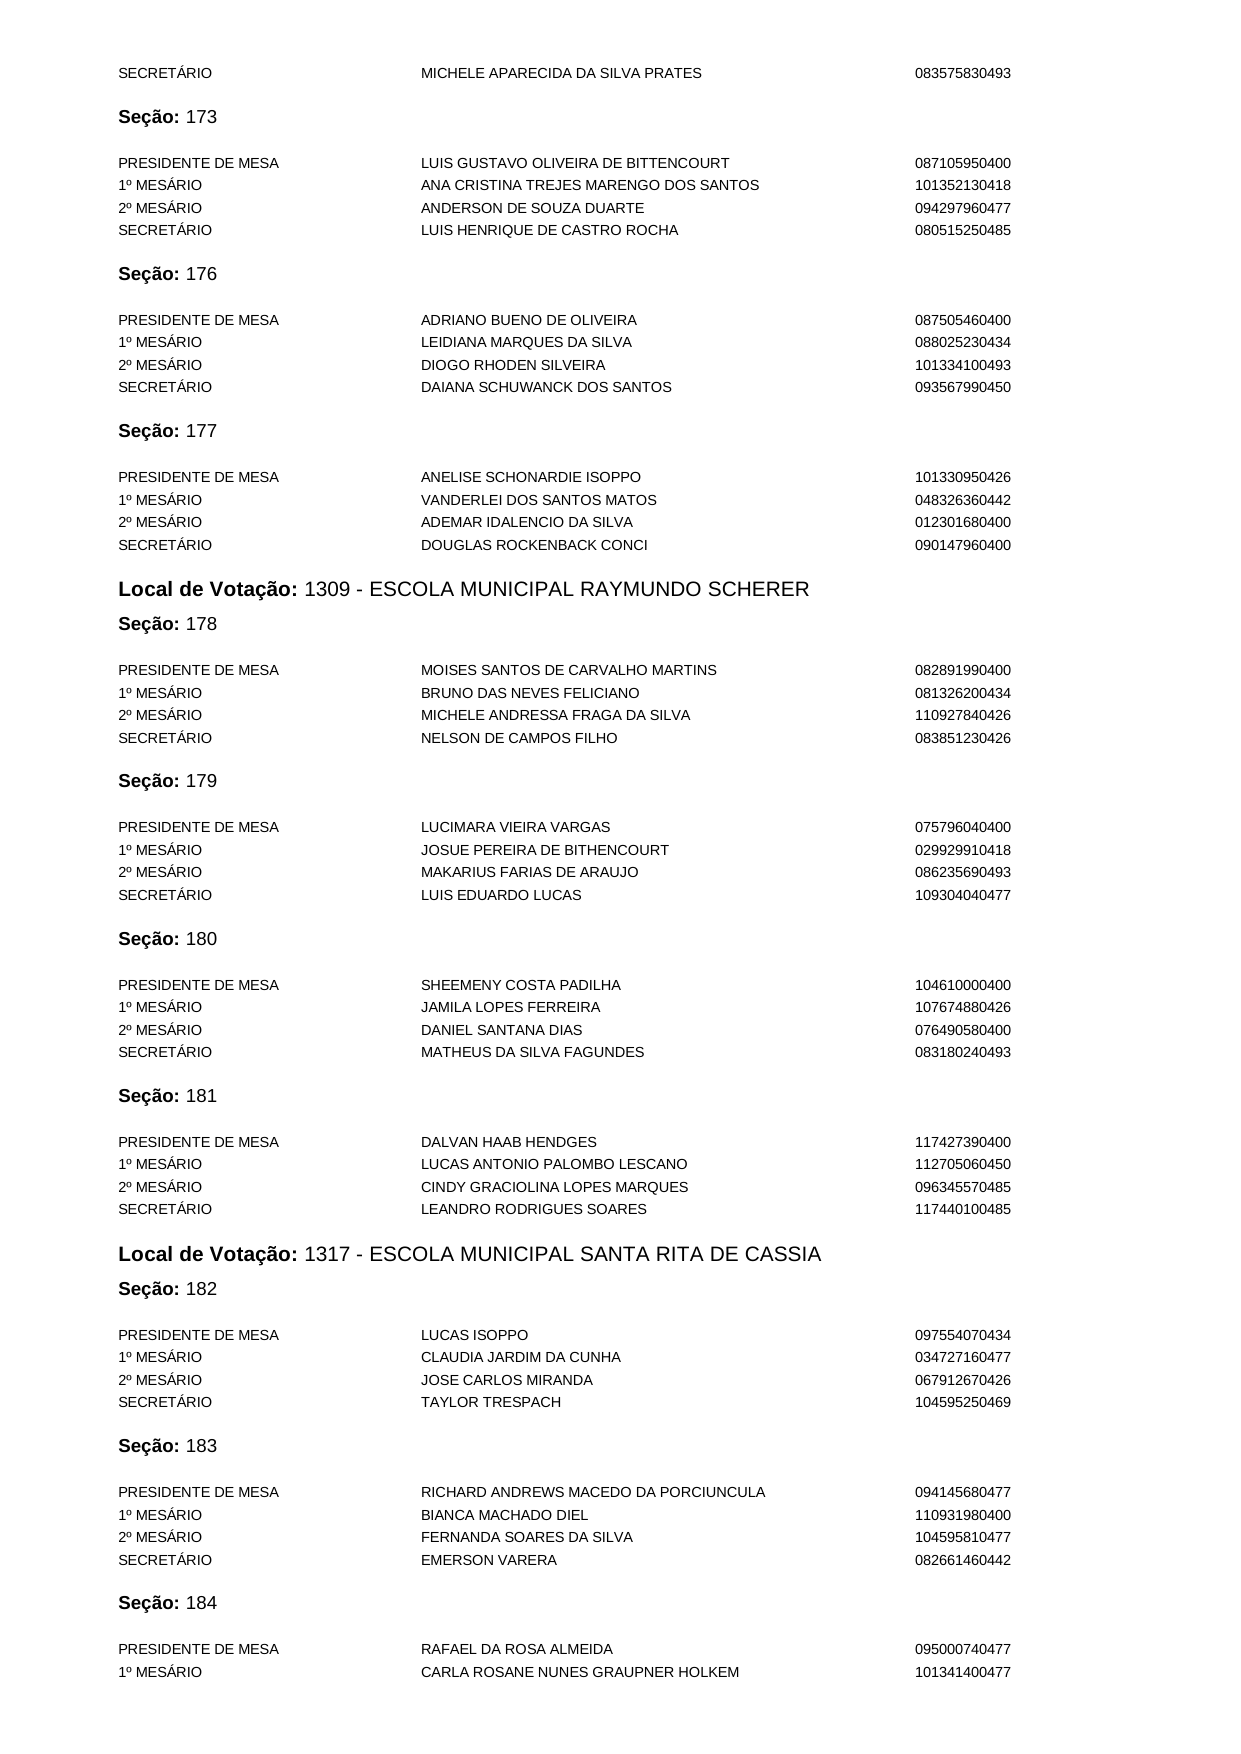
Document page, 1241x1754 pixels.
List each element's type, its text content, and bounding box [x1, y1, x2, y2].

table_cell 1º MESÁRIO [118, 1150, 421, 1173]
table_cell 1º MESÁRIO [118, 171, 421, 194]
table_cell [1080, 508, 1092, 531]
text Local de Votação: 1309 - ESCOLA MUNICIPAL RAYMUNDO SCHERER [118, 577, 1122, 601]
table_header 095000740477 [915, 1635, 1080, 1658]
table_cell 107674880426 [915, 993, 1080, 1016]
table_header 117427390400 [915, 1128, 1080, 1150]
table_header [1080, 463, 1092, 486]
table_cell [1080, 1545, 1092, 1568]
table_cell SECRETÁRIO [118, 1545, 421, 1568]
table_header [1080, 1635, 1092, 1658]
table_header [1080, 656, 1092, 679]
table_cell [1080, 1173, 1092, 1195]
table_cell 029929910418 [915, 836, 1080, 858]
table_header 087105950400 [915, 149, 1080, 171]
table_header 097554070434 [915, 1321, 1080, 1343]
table_header PRESIDENTE DE MESA [118, 149, 421, 171]
table_cell 1º MESÁRIO [118, 1343, 421, 1366]
table_cell DIOGO RHODEN SILVEIRA [421, 351, 915, 373]
table_header RAFAEL DA ROSA ALMEIDA [421, 1635, 915, 1658]
table_cell CLAUDIA JARDIM DA CUNHA [421, 1343, 915, 1366]
table_cell [1080, 836, 1092, 858]
table_header PRESIDENTE DE MESA [118, 656, 421, 679]
table_cell 2º MESÁRIO [118, 1523, 421, 1545]
table_cell MICHELE APARECIDA DA SILVA PRATES [421, 59, 915, 82]
table_cell [1080, 1500, 1092, 1523]
text Seção: 177 [118, 420, 1122, 442]
table_cell 2º MESÁRIO [118, 701, 421, 724]
table_cell 2º MESÁRIO [118, 1016, 421, 1038]
table_cell [1080, 679, 1092, 701]
table_cell 101341400477 [915, 1658, 1080, 1680]
table_cell 082661460442 [915, 1545, 1080, 1568]
text Seção: 182 [118, 1278, 1122, 1299]
text Seção: 181 [118, 1084, 1122, 1106]
table_cell 1º MESÁRIO [118, 1500, 421, 1523]
table_cell 083180240493 [915, 1038, 1080, 1061]
table_cell 1º MESÁRIO [118, 836, 421, 858]
table_cell 1º MESÁRIO [118, 679, 421, 701]
table_cell [1080, 1658, 1092, 1680]
table_cell [1080, 1388, 1092, 1411]
text Seção: 184 [118, 1592, 1122, 1613]
table_header LUIS GUSTAVO OLIVEIRA DE BITTENCOURT [421, 149, 915, 171]
table_cell [1080, 59, 1092, 82]
table_header DALVAN HAAB HENDGES [421, 1128, 915, 1150]
table_header RICHARD ANDREWS MACEDO DA PORCIUNCULA [421, 1478, 915, 1500]
table_cell SECRETÁRIO [118, 1038, 421, 1061]
table_header PRESIDENTE DE MESA [118, 813, 421, 836]
table_cell [1080, 1523, 1092, 1545]
table_cell VANDERLEI DOS SANTOS MATOS [421, 486, 915, 508]
table_cell ANA CRISTINA TREJES MARENGO DOS SANTOS [421, 171, 915, 194]
table_cell [1080, 993, 1092, 1016]
table_cell [1080, 194, 1092, 216]
table_cell LUCAS ANTONIO PALOMBO LESCANO [421, 1150, 915, 1173]
text Seção: 180 [118, 927, 1122, 949]
table_cell CINDY GRACIOLINA LOPES MARQUES [421, 1173, 915, 1195]
table_header 101330950426 [915, 463, 1080, 486]
table_cell 083575830493 [915, 59, 1080, 82]
table_cell JOSUE PEREIRA DE BITHENCOURT [421, 836, 915, 858]
table_header [1080, 971, 1092, 993]
table_cell 2º MESÁRIO [118, 858, 421, 881]
text Local de Votação: 1317 - ESCOLA MUNICIPAL SANTA RITA DE CASSIA [118, 1242, 1122, 1266]
table_header MOISES SANTOS DE CARVALHO MARTINS [421, 656, 915, 679]
table_header 082891990400 [915, 656, 1080, 679]
table_cell DOUGLAS ROCKENBACK CONCI [421, 531, 915, 553]
table_cell 101334100493 [915, 351, 1080, 373]
table_header 094145680477 [915, 1478, 1080, 1500]
table_cell SECRETÁRIO [118, 216, 421, 239]
table_cell LUIS HENRIQUE DE CASTRO ROCHA [421, 216, 915, 239]
table_cell 1º MESÁRIO [118, 486, 421, 508]
table_cell BRUNO DAS NEVES FELICIANO [421, 679, 915, 701]
table_cell SECRETÁRIO [118, 531, 421, 553]
table_cell 096345570485 [915, 1173, 1080, 1195]
table_header PRESIDENTE DE MESA [118, 1635, 421, 1658]
table_cell LEIDIANA MARQUES DA SILVA [421, 329, 915, 351]
table_cell [1080, 1038, 1092, 1061]
text Seção: 176 [118, 263, 1122, 284]
table_cell [1080, 531, 1092, 553]
table_cell 034727160477 [915, 1343, 1080, 1366]
table_cell LUIS EDUARDO LUCAS [421, 881, 915, 903]
table_cell 2º MESÁRIO [118, 351, 421, 373]
table_cell 012301680400 [915, 508, 1080, 531]
text Seção: 179 [118, 770, 1122, 792]
table_cell [1080, 351, 1092, 373]
table_cell 104595810477 [915, 1523, 1080, 1545]
table_cell [1080, 486, 1092, 508]
table_cell 2º MESÁRIO [118, 1366, 421, 1388]
table_cell TAYLOR TRESPACH [421, 1388, 915, 1411]
table_header LUCAS ISOPPO [421, 1321, 915, 1343]
table_cell [1080, 1150, 1092, 1173]
table_cell DANIEL SANTANA DIAS [421, 1016, 915, 1038]
table_header [1080, 149, 1092, 171]
table_cell [1080, 374, 1092, 396]
table_cell JOSE CARLOS MIRANDA [421, 1366, 915, 1388]
table_cell [1080, 1366, 1092, 1388]
table_cell [1080, 724, 1092, 746]
table_cell 090147960400 [915, 531, 1080, 553]
table_cell EMERSON VARERA [421, 1545, 915, 1568]
table_cell 2º MESÁRIO [118, 508, 421, 531]
table_header PRESIDENTE DE MESA [118, 306, 421, 328]
table_header PRESIDENTE DE MESA [118, 463, 421, 486]
table_cell [1080, 1195, 1092, 1218]
table_cell [1080, 701, 1092, 724]
table_cell SECRETÁRIO [118, 1388, 421, 1411]
table_cell FERNANDA SOARES DA SILVA [421, 1523, 915, 1545]
table_cell SECRETÁRIO [118, 374, 421, 396]
table_header SHEEMENY COSTA PADILHA [421, 971, 915, 993]
table_header PRESIDENTE DE MESA [118, 1321, 421, 1343]
table_cell [1080, 171, 1092, 194]
table_cell CARLA ROSANE NUNES GRAUPNER HOLKEM [421, 1658, 915, 1680]
table_cell ADEMAR IDALENCIO DA SILVA [421, 508, 915, 531]
table_cell DAIANA SCHUWANCK DOS SANTOS [421, 374, 915, 396]
table_cell 1º MESÁRIO [118, 993, 421, 1016]
table_cell SECRETÁRIO [118, 59, 421, 82]
table_cell 080515250485 [915, 216, 1080, 239]
text Seção: 183 [118, 1435, 1122, 1456]
table_cell 104595250469 [915, 1388, 1080, 1411]
table_cell 112705060450 [915, 1150, 1080, 1173]
table_cell 110931980400 [915, 1500, 1080, 1523]
table_cell ANDERSON DE SOUZA DUARTE [421, 194, 915, 216]
table_header [1080, 1321, 1092, 1343]
table_header [1080, 1128, 1092, 1150]
text Seção: 178 [118, 613, 1122, 634]
table_header [1080, 1478, 1092, 1500]
table_header [1080, 813, 1092, 836]
table_cell MICHELE ANDRESSA FRAGA DA SILVA [421, 701, 915, 724]
table_cell [1080, 1343, 1092, 1366]
table_cell 2º MESÁRIO [118, 194, 421, 216]
table_cell 086235690493 [915, 858, 1080, 881]
table_cell NELSON DE CAMPOS FILHO [421, 724, 915, 746]
table_cell MATHEUS DA SILVA FAGUNDES [421, 1038, 915, 1061]
table_cell 088025230434 [915, 329, 1080, 351]
table_header PRESIDENTE DE MESA [118, 971, 421, 993]
table_header ANELISE SCHONARDIE ISOPPO [421, 463, 915, 486]
table_header 104610000400 [915, 971, 1080, 993]
table_cell 094297960477 [915, 194, 1080, 216]
table_cell [1080, 858, 1092, 881]
table_header [1080, 306, 1092, 328]
table_cell MAKARIUS FARIAS DE ARAUJO [421, 858, 915, 881]
table_cell 081326200434 [915, 679, 1080, 701]
table_cell 110927840426 [915, 701, 1080, 724]
table_cell [1080, 216, 1092, 239]
table_cell SECRETÁRIO [118, 881, 421, 903]
table_cell 076490580400 [915, 1016, 1080, 1038]
table_cell LEANDRO RODRIGUES SOARES [421, 1195, 915, 1218]
table_cell [1080, 881, 1092, 903]
table_header PRESIDENTE DE MESA [118, 1128, 421, 1150]
table_cell 083851230426 [915, 724, 1080, 746]
table_header 075796040400 [915, 813, 1080, 836]
table_cell 067912670426 [915, 1366, 1080, 1388]
table_header LUCIMARA VIEIRA VARGAS [421, 813, 915, 836]
table_header ADRIANO BUENO DE OLIVEIRA [421, 306, 915, 328]
table_cell 1º MESÁRIO [118, 329, 421, 351]
text Seção: 173 [118, 106, 1122, 127]
table_cell 048326360442 [915, 486, 1080, 508]
table_cell BIANCA MACHADO DIEL [421, 1500, 915, 1523]
table_cell SECRETÁRIO [118, 1195, 421, 1218]
table_cell 117440100485 [915, 1195, 1080, 1218]
table_cell 093567990450 [915, 374, 1080, 396]
table_header 087505460400 [915, 306, 1080, 328]
table_cell [1080, 1016, 1092, 1038]
table_cell JAMILA LOPES FERREIRA [421, 993, 915, 1016]
table_cell 1º MESÁRIO [118, 1658, 421, 1680]
table_cell 109304040477 [915, 881, 1080, 903]
table_cell 2º MESÁRIO [118, 1173, 421, 1195]
table_header PRESIDENTE DE MESA [118, 1478, 421, 1500]
table_cell 101352130418 [915, 171, 1080, 194]
table_cell SECRETÁRIO [118, 724, 421, 746]
table_cell [1080, 329, 1092, 351]
